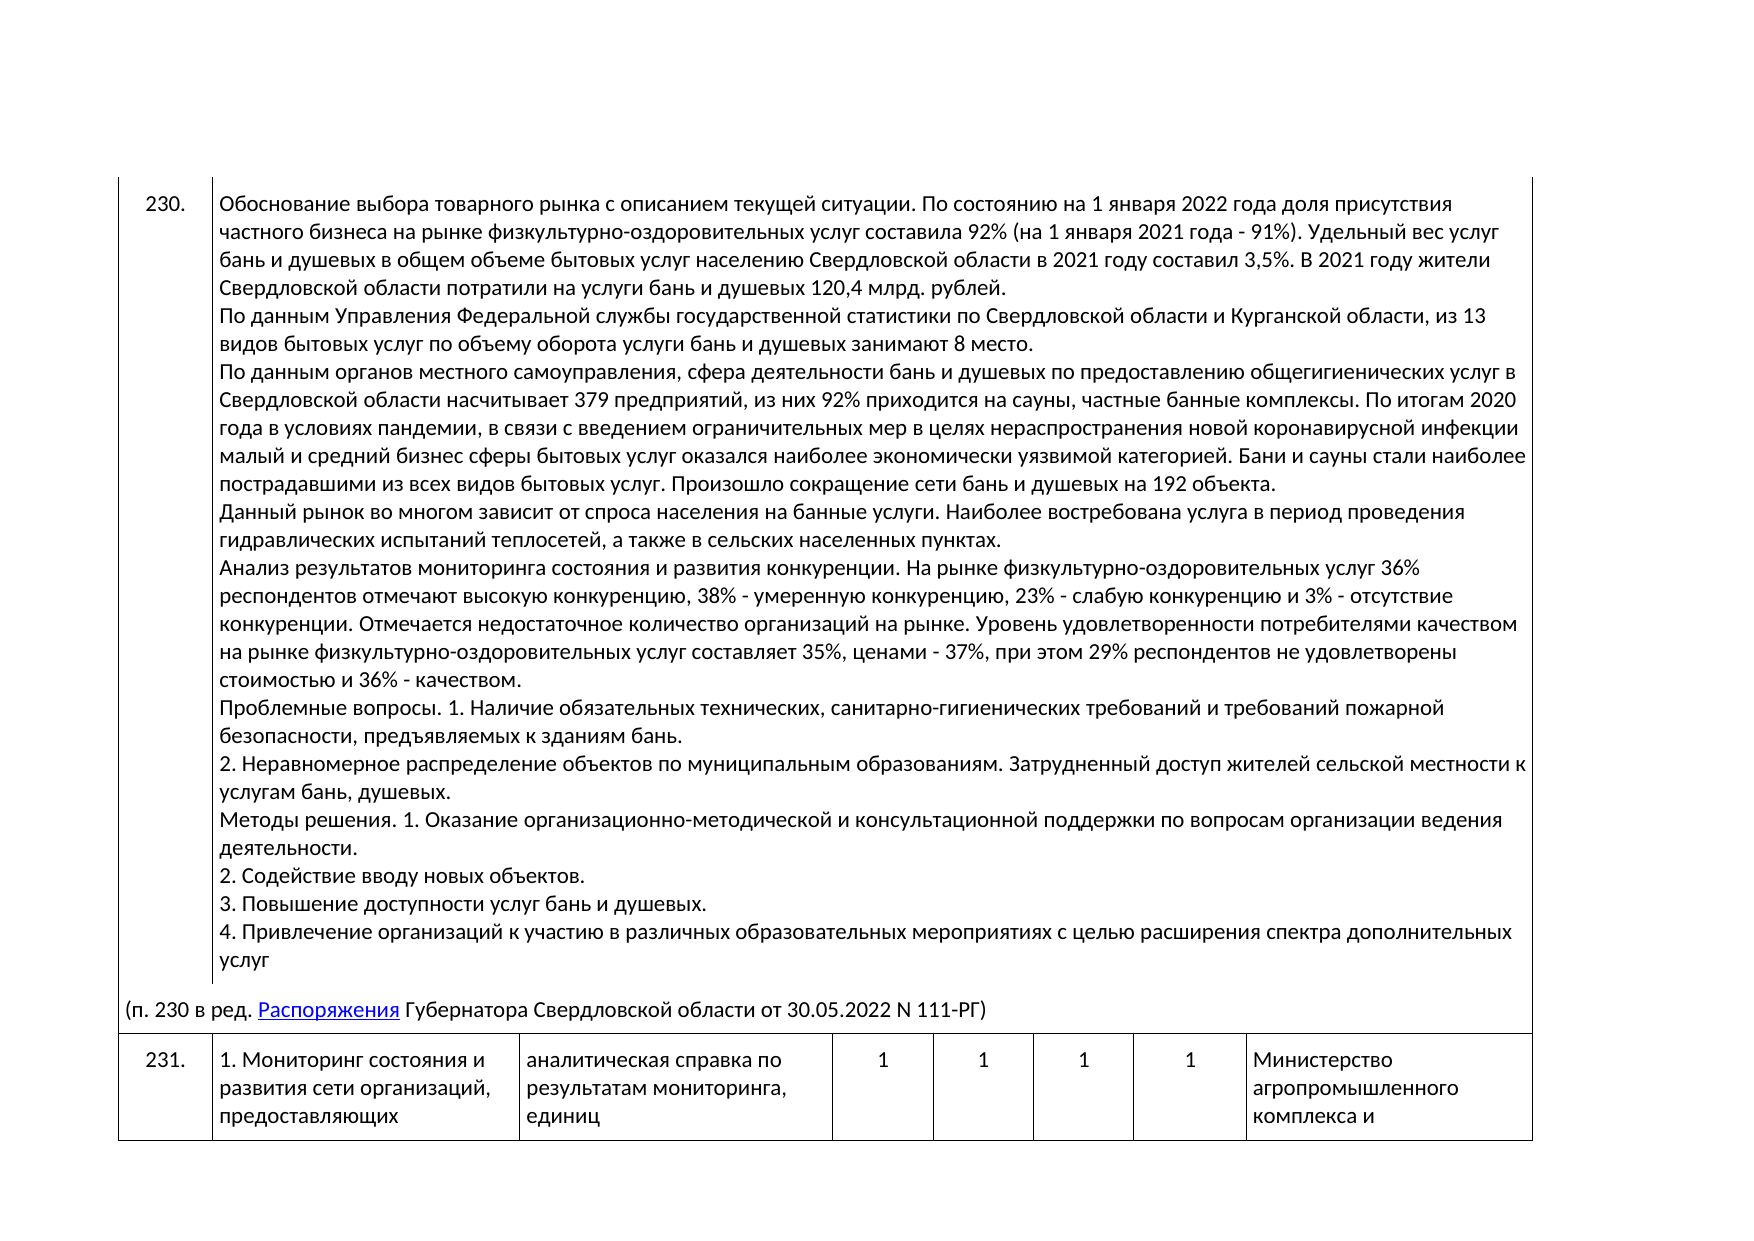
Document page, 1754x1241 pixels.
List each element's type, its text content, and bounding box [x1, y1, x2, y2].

table_cell 1 [934, 1034, 1033, 1140]
table_cell 230. [119, 178, 212, 984]
table_cell аналитическая справка по результатам мониторинга, единиц [520, 1034, 832, 1140]
table_cell 1. Мониторинг состояния и развития сети организаций, предоставляющих [213, 1034, 519, 1140]
table_cell 231. [119, 1034, 212, 1140]
table_cell Обоснование выбора товарного рынка с описанием текущей ситуации. По состоянию на 1 января 2022 года доля присутствия частного бизнеса на рынке физкультурно-оздоровительных услуг составила 92% (на 1 января 2021 года - 91%). Удельный вес услуг бань и душевых в общем объеме бытовых услуг населению Свердловской области в 2021 году составил 3,5%. В 2021 году жители Свердловской области потратили на услуги бань и душевых 120,4 млрд. рублей. По данным Управления Федеральной службы государственной статистики по Свердловской области и Курганской области, из 13 видов бытовых услуг по объему оборота услуги бань и душевых занимают 8 место. По данным органов местного самоуправления, сфера деятельности бань и душевых по предоставлению общегигиенических услуг в Свердловской области насчитывает 379 предприятий, из них 92% приходится на сауны, частные банные комплексы. По итогам 2020 года в условиях пандемии, в связи с введением ограничительных мер в целях нераспространения новой коронавирусной инфекции малый и средний бизнес сферы бытовых услуг оказался наиболее экономически уязвимой категорией. Бани и сауны стали наиболее пострадавшими из всех видов бытовых услуг. Произошло сокращение сети бань и душевых на 192 объекта. Данный рынок во многом зависит от спроса населения на банные услуги. Наиболее востребована услуга в период проведения гидравлических испытаний теплосетей, а также в сельских населенных пунктах. Анализ результатов мониторинга состояния и развития конкуренции. На рынке физкультурно-оздоровительных услуг 36% респондентов отмечают высокую конкуренцию, 38% - умеренную конкуренцию, 23% - слабую конкуренцию и 3% - отсутствие конкуренции. Отмечается недостаточное количество организаций на рынке. Уровень удовлетворенности потребителями качеством на рынке физкультурно-оздоровительных услуг составляет 35%, ценами - 37%, при этом 29% респондентов не удовлетворены стоимостью и 36% - качеством. Проблемные вопросы. 1. Наличие обязательных технических, санитарно-гигиенических требований и требований пожарной безопасности, предъявляемых к зданиям бань. 2. Неравномерное распределение объектов по муниципальным образованиям. Затрудненный доступ жителей сельской местности к услугам бань, душевых. Методы решения. 1. Оказание организационно-методической и консультационной поддержки по вопросам организации ведения деятельности. 2. Содействие вводу новых объектов. 3. Повышение доступности услуг бань и душевых. 4. Привлечение организаций к участию в различных образовательных мероприятиях с целью расширения спектра дополнительных услуг [213, 178, 1532, 984]
table_cell 1 [1134, 1034, 1246, 1140]
table_cell 1 [1034, 1034, 1133, 1140]
table_cell Министерство агропромышленного комплекса и [1247, 1034, 1532, 1140]
table_cell 1 [833, 1034, 933, 1140]
table_cell (п. 230 в ред. Распоряжения Губернатора Свердловской области от 30.05.2022 N 111-РГ) [119, 984, 1532, 1033]
